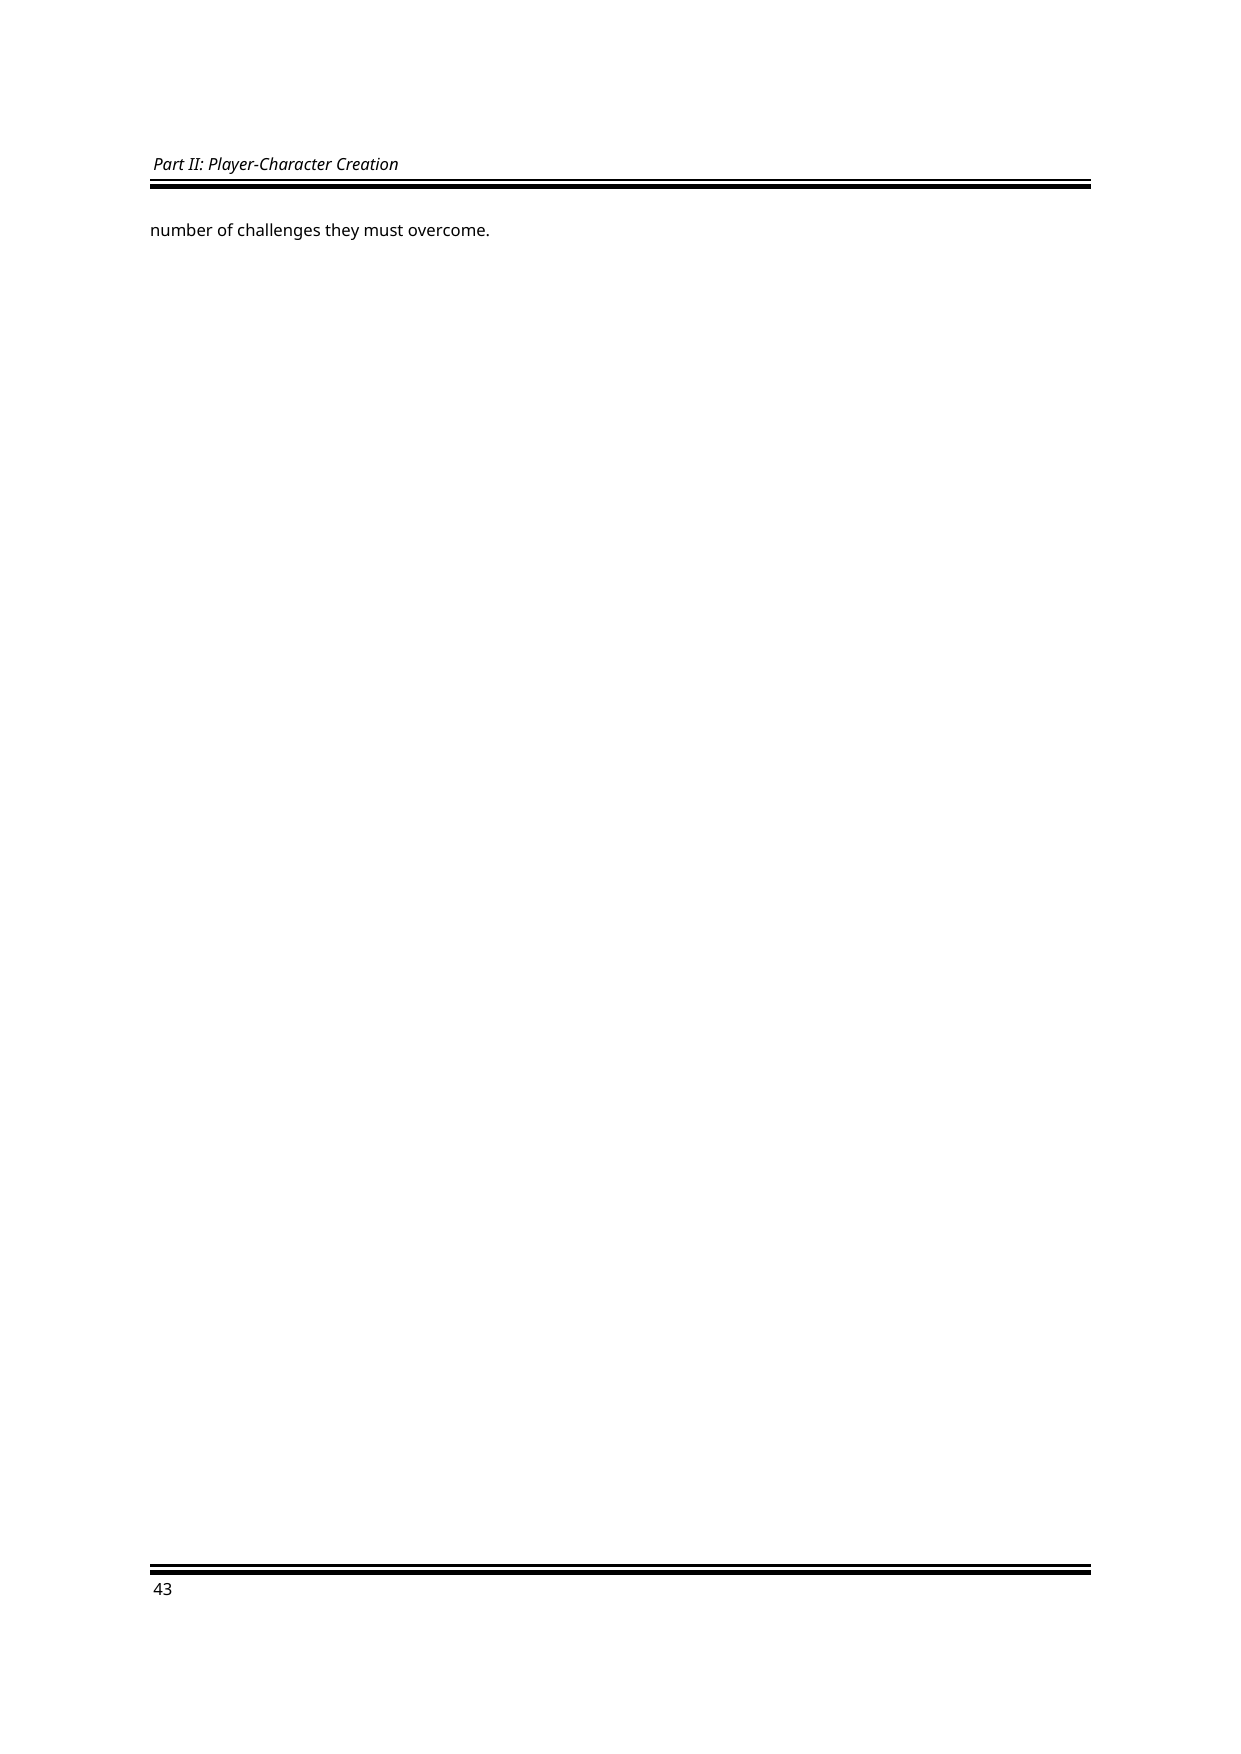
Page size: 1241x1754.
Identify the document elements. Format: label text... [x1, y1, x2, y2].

text number of challenges they must overcome. [150, 219, 605, 241]
